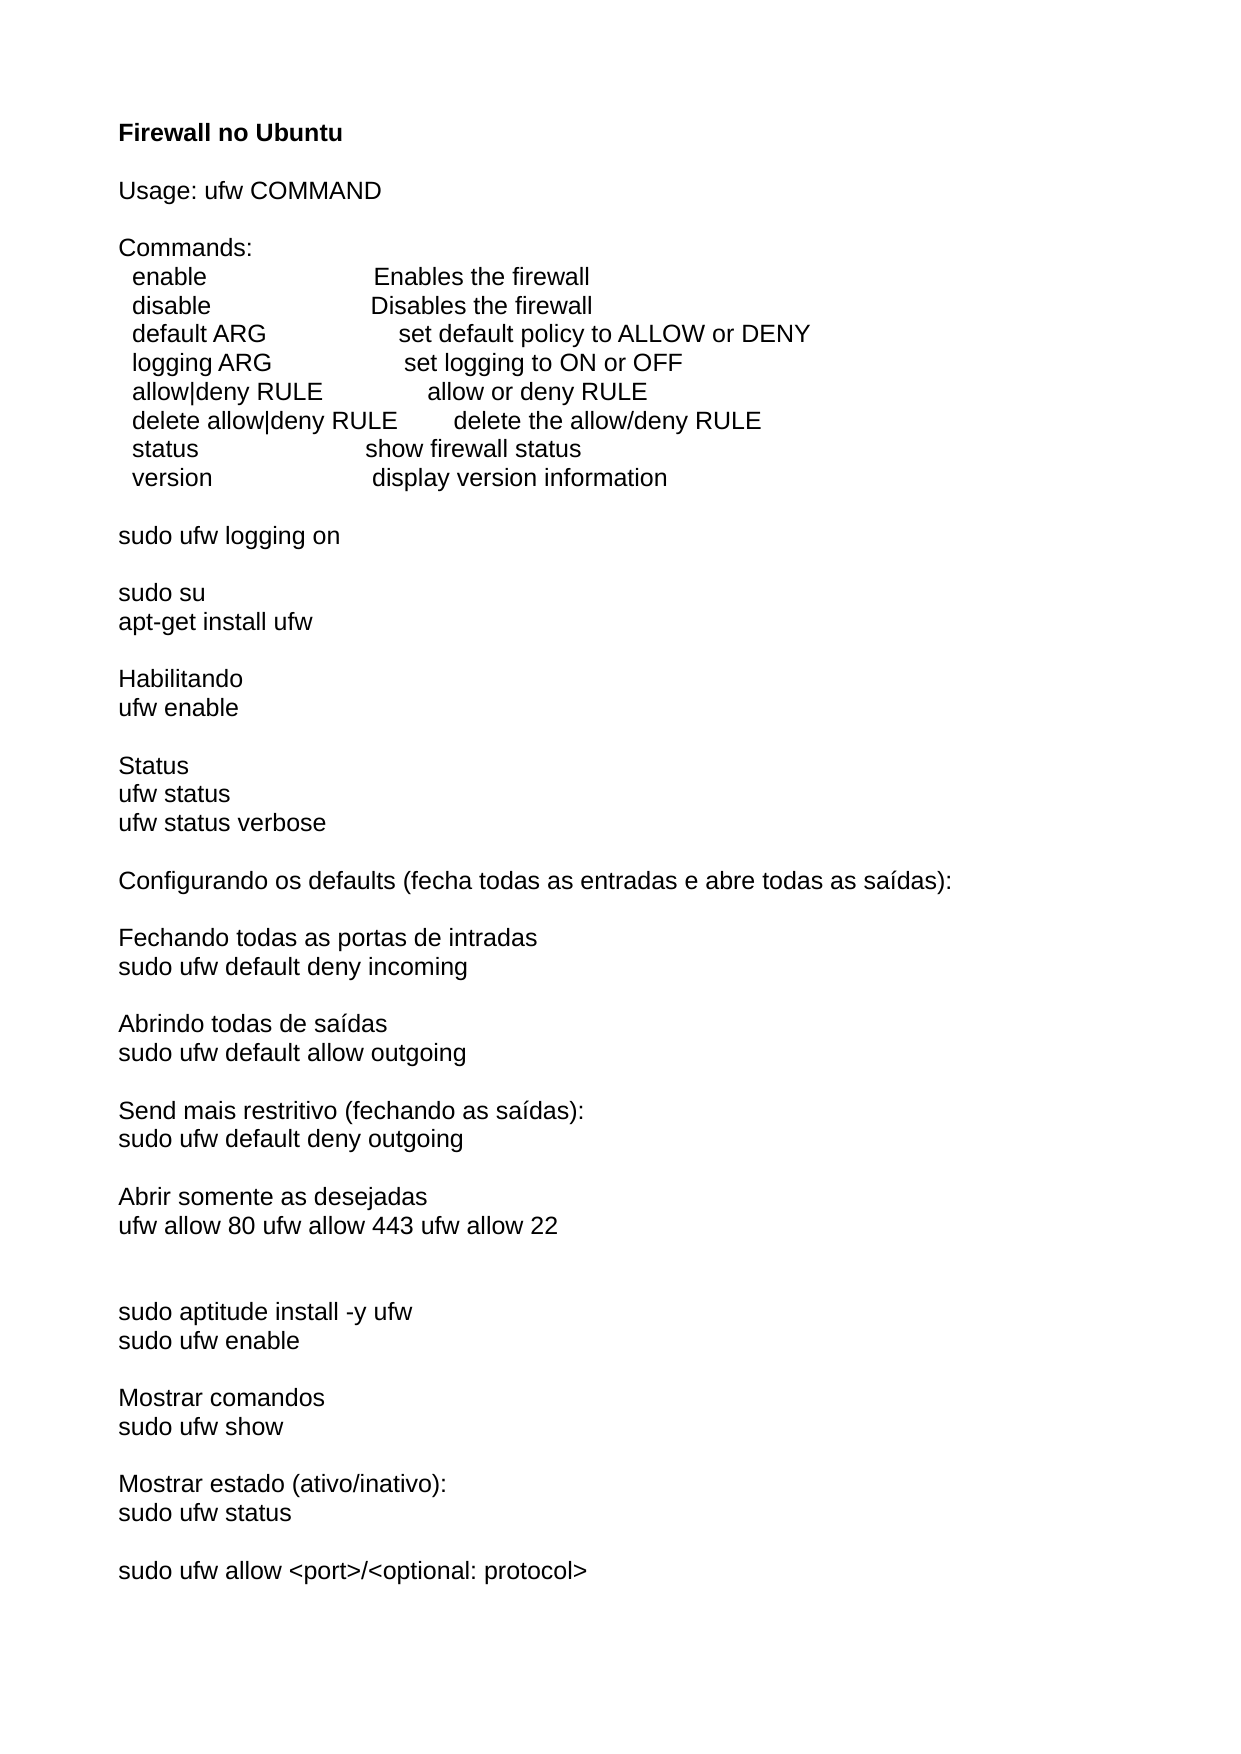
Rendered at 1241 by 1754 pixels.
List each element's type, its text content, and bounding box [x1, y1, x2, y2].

text Mostrar comandos [118, 1383, 1122, 1412]
text Abrindo todas de saídas [118, 1009, 1122, 1038]
text default ARG set default policy to ALLOW or DENY [118, 319, 1122, 348]
text version display version information [118, 463, 1122, 492]
text enable Enables the firewall [118, 262, 1122, 291]
text allow|deny RULE allow or deny RULE [118, 377, 1122, 406]
text ufw enable [118, 693, 1122, 722]
text status show firewall status [118, 434, 1122, 463]
text sudo ufw status [118, 1498, 1122, 1527]
text sudo ufw default allow outgoing [118, 1038, 1122, 1067]
text apt-get install ufw [118, 607, 1122, 636]
text ufw allow 80 ufw allow 443 ufw allow 22 [118, 1211, 1122, 1239]
text Status [118, 751, 1122, 779]
text Mostrar estado (ativo/inativo): [118, 1469, 1122, 1498]
text Configurando os defaults (fecha todas as entradas e abre todas as saídas): [118, 866, 1122, 894]
text sudo aptitude install -y ufw [118, 1297, 1122, 1326]
text sudo ufw logging on [118, 521, 1122, 549]
text sudo ufw enable [118, 1326, 1122, 1354]
text Fechando todas as portas de intradas [118, 923, 1122, 952]
text delete allow|deny RULE delete the allow/deny RULE [118, 406, 1122, 434]
text sudo ufw default deny outgoing [118, 1124, 1122, 1153]
text sudo ufw allow <port>/<optional: protocol> [118, 1556, 1122, 1584]
text sudo ufw default deny incoming [118, 952, 1122, 981]
text Firewall no Ubuntu [118, 118, 1122, 147]
text sudo ufw show [118, 1412, 1122, 1441]
text Send mais restritivo (fechando as saídas): [118, 1096, 1122, 1124]
text sudo su [118, 578, 1122, 607]
text Commands: [118, 233, 1122, 262]
text logging ARG set logging to ON or OFF [118, 348, 1122, 377]
text disable Disables the firewall [118, 291, 1122, 319]
text ufw status verbose [118, 808, 1122, 837]
text Abrir somente as desejadas [118, 1182, 1122, 1211]
text ufw status [118, 779, 1122, 808]
text Habilitando [118, 664, 1122, 693]
text Usage: ufw COMMAND [118, 176, 1122, 204]
